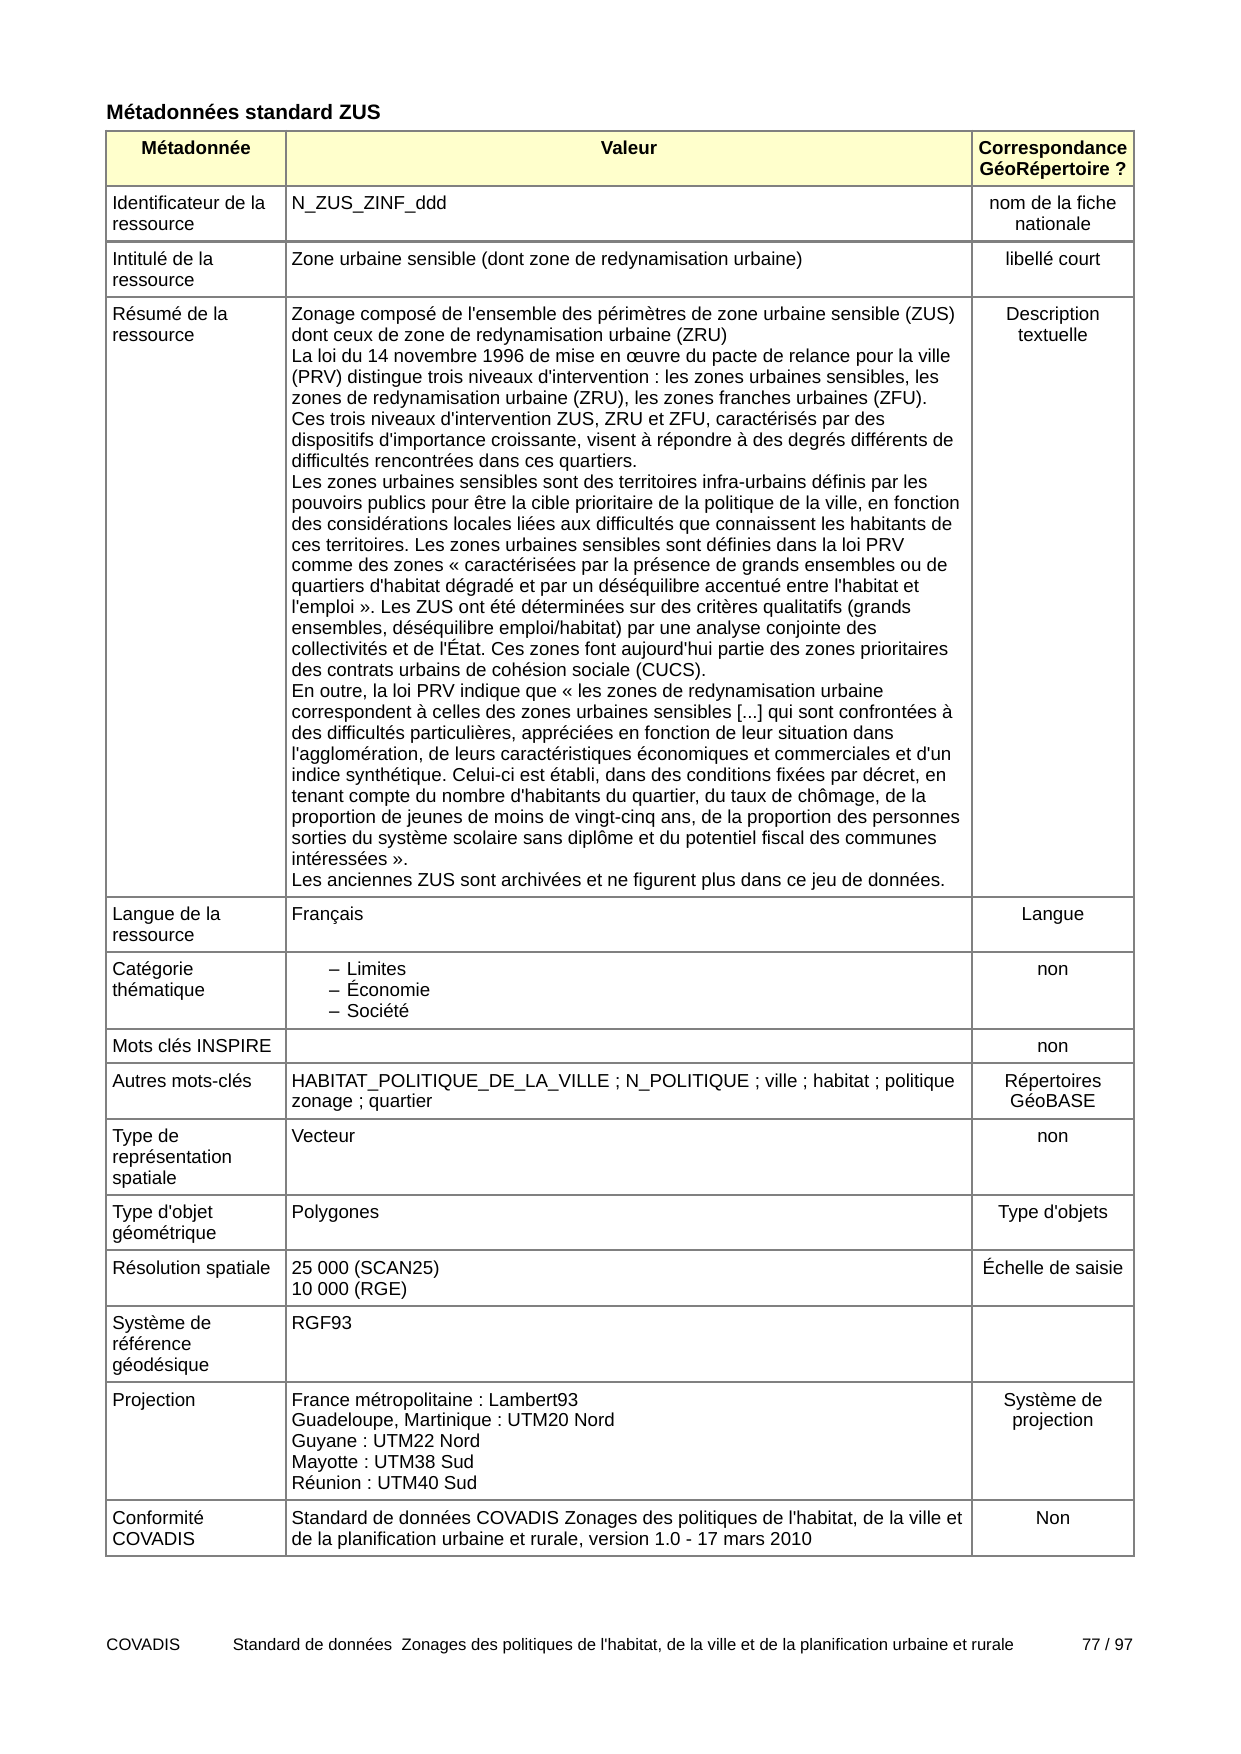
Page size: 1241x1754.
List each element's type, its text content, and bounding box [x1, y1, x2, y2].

table_cell 25 000 (SCAN25) 10 000 (RGE) [287, 1251, 971, 1305]
table_cell non [973, 1030, 1133, 1062]
table_cell Standard de données COVADIS Zonages des politiques de l'habitat, de la ville et de la planification urbaine et rurale, version 1.0 - 17 mars 2010 [287, 1501, 971, 1555]
table_cell [287, 1030, 971, 1062]
table_cell Zone urbaine sensible (dont zone de redynamisation urbaine) [287, 243, 971, 296]
table_header Métadonnée [107, 132, 285, 185]
table_cell Mots clés INSPIRE [107, 1030, 285, 1062]
table_cell Langue [973, 898, 1133, 951]
table_cell Projection [107, 1383, 285, 1499]
table_cell Zonage composé de l'ensemble des périmètres de zone urbaine sensible (ZUS) dont ceux de zone de redynamisation urbaine (ZRU) La loi du 14 novembre 1996 de mise en œuvre du pacte de relance pour la ville (PRV) distingue trois niveaux d'intervention : les zones urbaines sensibles, les zones de redynamisation urbaine (ZRU), les zones franches urbaines (ZFU). Ces trois niveaux d'intervention ZUS, ZRU et ZFU, caractérisés par des dispositifs d'importance croissante, visent à répondre à des degrés différents de difficultés rencontrées dans ces quartiers. Les zones urbaines sensibles sont des territoires infra-urbains définis par les pouvoirs publics pour être la cible prioritaire de la politique de la ville, en fonction des considérations locales liées aux difficultés que connaissent les habitants de ces territoires. Les zones urbaines sensibles sont définies dans la loi PRV comme des zones « caractérisées par la présence de grands ensembles ou de quartiers d'habitat dégradé et par un déséquilibre accentué entre l'habitat et l'emploi ». Les ZUS ont été déterminées sur des critères qualitatifs (grands ensembles, déséquilibre emploi/habitat) par une analyse conjointe des collectivités et de l'État. Ces zones font aujourd'hui partie des zones prioritaires des contrats urbains de cohésion sociale (CUCS). En outre, la loi PRV indique que « les zones de redynamisation urbaine correspondent à celles des zones urbaines sensibles [...] qui sont confrontées à des difficultés particulières, appréciées en fonction de leur situation dans l'agglomération, de leurs caractéristiques économiques et commerciales et d'un indice synthétique. Celui-ci est établi, dans des conditions fixées par décret, en tenant compte du nombre d'habitants du quartier, du taux de chômage, de la proportion de jeunes de moins de vingt-cinq ans, de la proportion des personnes sorties du système scolaire sans diplôme et du potentiel fiscal des communes intéressées ». Les anciennes ZUS sont archivées et ne figurent plus dans ce jeu de données. [287, 298, 971, 896]
table_cell Intitulé de la ressource [107, 243, 285, 296]
table_cell N_ZUS_ZINF_ddd [287, 187, 971, 240]
table_cell Résolution spatiale [107, 1251, 285, 1305]
table_cell Échelle de saisie [973, 1251, 1133, 1305]
table_cell Type d'objets [973, 1196, 1133, 1249]
table_cell non [973, 1120, 1133, 1194]
table_cell Identificateur de la ressource [107, 187, 285, 240]
table_cell Langue de la ressource [107, 898, 285, 951]
table_cell Français [287, 898, 971, 951]
table_cell Catégorie thématique [107, 953, 285, 1028]
table_cell libellé court [973, 243, 1133, 296]
table_cell Type de représentation spatiale [107, 1120, 285, 1194]
table_cell Description textuelle [973, 298, 1133, 896]
table_cell Non [973, 1501, 1133, 1555]
table_cell Résumé de la ressource [107, 298, 285, 896]
table_cell Limites Économie Société [287, 953, 971, 1028]
table_cell Système de référence géodésique [107, 1307, 285, 1381]
table_cell [973, 1307, 1133, 1381]
table_cell Système de projection [973, 1383, 1133, 1499]
table_header Valeur [287, 132, 971, 185]
table_cell nom de la fiche nationale [973, 187, 1133, 240]
table_cell Conformité COVADIS [107, 1501, 285, 1555]
table_cell Vecteur [287, 1120, 971, 1194]
table_cell HABITAT_POLITIQUE_DE_LA_VILLE ; N_POLITIQUE ; ville ; habitat ; politique zonage ; quartier [287, 1064, 971, 1118]
table_header Correspondance GéoRépertoire ? [973, 132, 1133, 185]
text Métadonnées standard ZUS [106, 100, 1134, 124]
table_cell Répertoires GéoBASE [973, 1064, 1133, 1118]
table_cell Polygones [287, 1196, 971, 1249]
table_cell non [973, 953, 1133, 1028]
table_cell Type d'objet géométrique [107, 1196, 285, 1249]
table_cell RGF93 [287, 1307, 971, 1381]
table_cell France métropolitaine : Lambert93 Guadeloupe, Martinique : UTM20 Nord Guyane : UTM22 Nord Mayotte : UTM38 Sud Réunion : UTM40 Sud [287, 1383, 971, 1499]
table_cell Autres mots-clés [107, 1064, 285, 1118]
